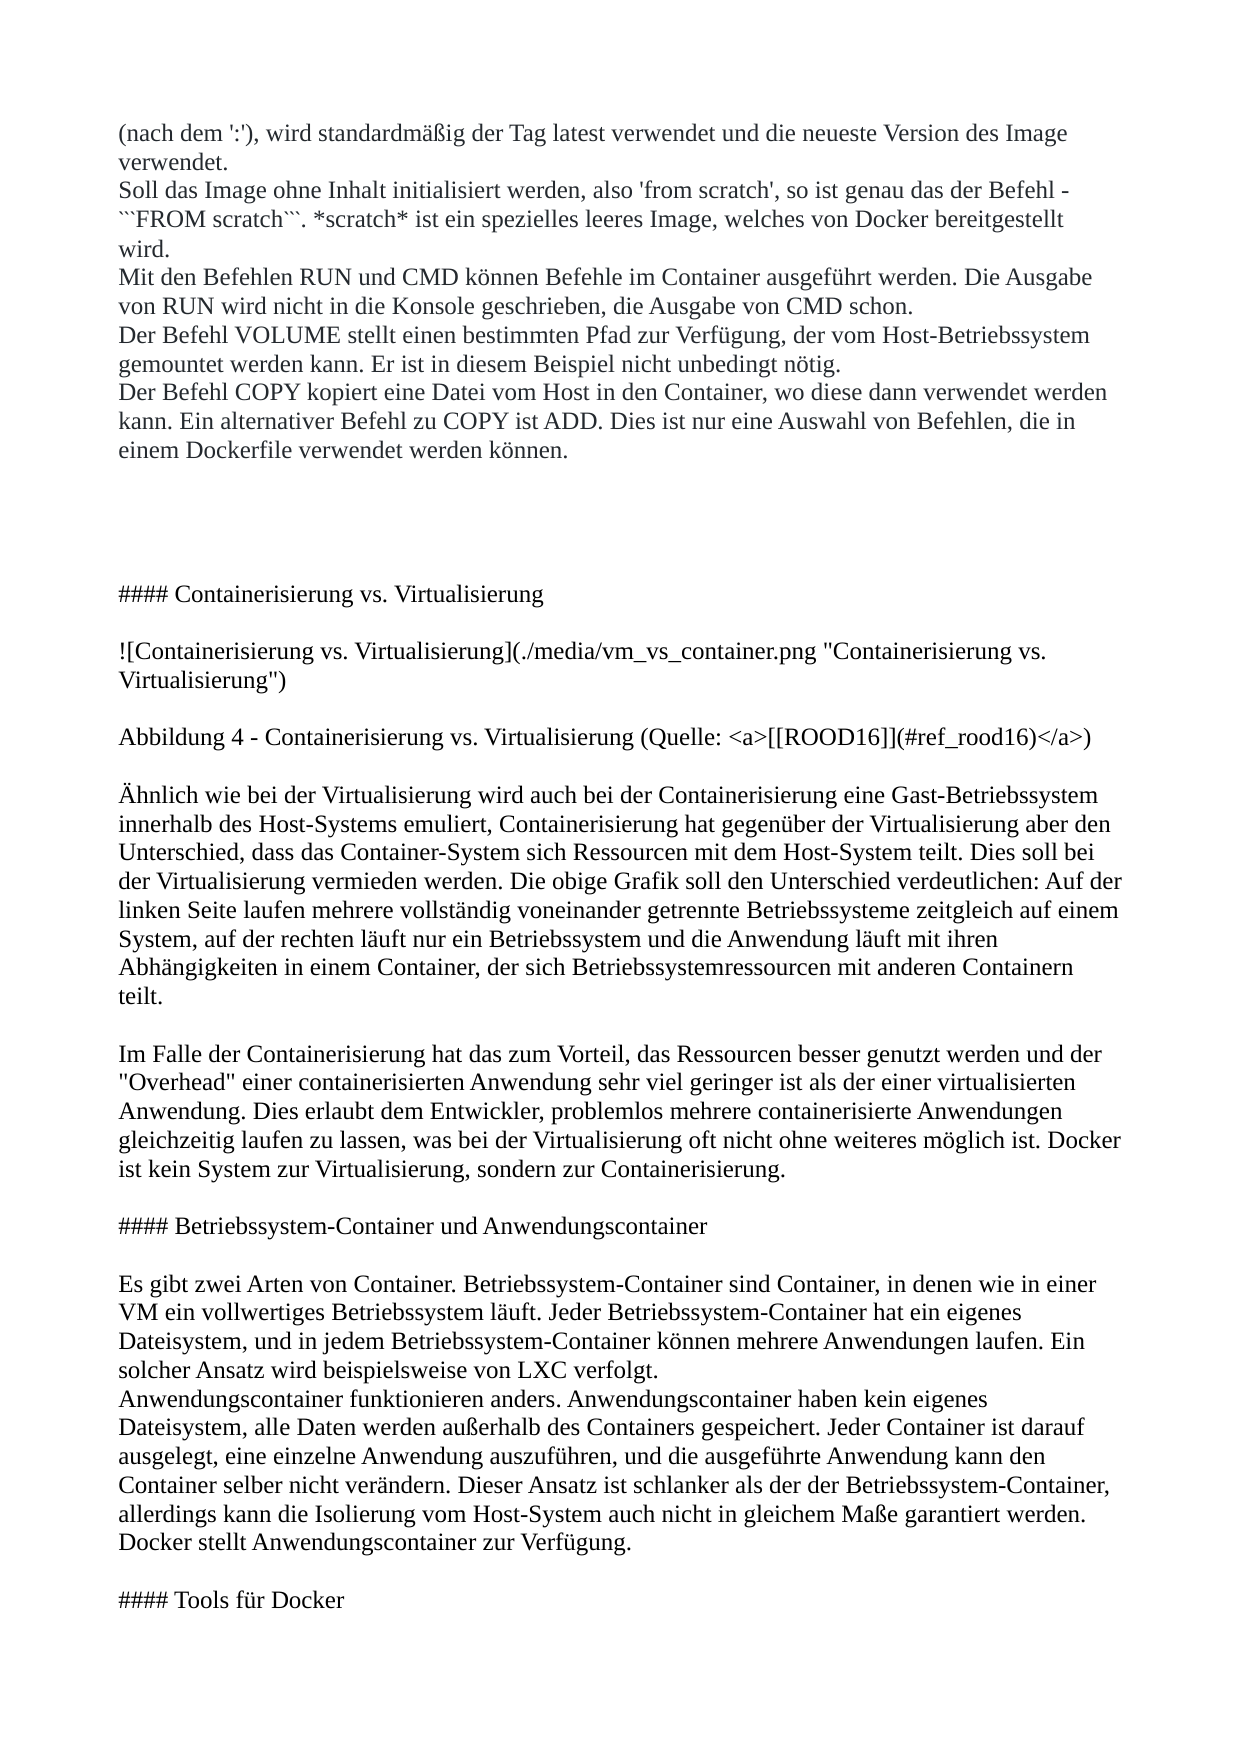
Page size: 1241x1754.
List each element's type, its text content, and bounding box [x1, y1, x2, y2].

text Ähnlich wie bei der Virtualisierung wird auch bei der Containerisierung eine Gast-Betriebssystem innerhalb des Host-Systems emuliert, Containerisierung hat gegenüber der Virtualisierung aber den Unterschied, dass das Container-System sich Ressourcen mit dem Host-System teilt. Dies soll bei der Virtualisierung vermieden werden. Die obige Grafik soll den Unterschied verdeutlichen: Auf der linken Seite laufen mehrere vollständig voneinander getrennte Betriebssysteme zeitgleich auf einem System, auf der rechten läuft nur ein Betriebssystem und die Anwendung läuft mit ihren Abhängigkeiten in einem Container, der sich Betriebssystemressourcen mit anderen Containern teilt. [118, 780, 1122, 1010]
text Mit den Befehlen RUN und CMD können Befehle im Container ausgeführt werden. Die Ausgabe von RUN wird nicht in die Konsole geschrieben, die Ausgabe von CMD schon. [118, 262, 1122, 320]
text Es gibt zwei Arten von Container. Betriebssystem-Container sind Container, in denen wie in einer VM ein vollwertiges Betriebssystem läuft. Jeder Betriebssystem-Container hat ein eigenes Dateisystem, und in jedem Betriebssystem-Container können mehrere Anwendungen laufen. Ein solcher Ansatz wird beispielsweise von LXC verfolgt. [118, 1269, 1122, 1384]
text ![Containerisierung vs. Virtualisierung](./media/vm_vs_container.png "Containerisierung vs. Virtualisierung") [118, 636, 1122, 694]
text Der Befehl COPY kopiert eine Datei vom Host in den Container, wo diese dann verwendet werden kann. Ein alternativer Befehl zu COPY ist ADD. Dies ist nur eine Auswahl von Befehlen, die in einem Dockerfile verwendet werden können. [118, 377, 1122, 464]
text #### Tools für Docker [118, 1585, 1122, 1614]
text #### Containerisierung vs. Virtualisierung [118, 579, 1122, 607]
text Soll das Image ohne Inhalt initialisiert werden, also 'from scratch', so ist genau das der Befehl - ```FROM scratch```. *scratch* ist ein spezielles leeres Image, welches von Docker bereitgestellt wird. [118, 176, 1122, 262]
text (nach dem ':'), wird standardmäßig der Tag latest verwendet und die neueste Version des Image verwendet. [118, 118, 1122, 176]
text #### Betriebssystem-Container und Anwendungscontainer [118, 1211, 1122, 1240]
text Anwendungscontainer funktionieren anders. Anwendungscontainer haben kein eigenes Dateisystem, alle Daten werden außerhalb des Containers gespeichert. Jeder Container ist darauf ausgelegt, eine einzelne Anwendung auszuführen, und die ausgeführte Anwendung kann den Container selber nicht verändern. Dieser Ansatz ist schlanker als der der Betriebssystem-Container, allerdings kann die Isolierung vom Host-System auch nicht in gleichem Maße garantiert werden. Docker stellt Anwendungscontainer zur Verfügung. [118, 1384, 1122, 1556]
text Im Falle der Containerisierung hat das zum Vorteil, das Ressourcen besser genutzt werden und der "Overhead" einer containerisierten Anwendung sehr viel geringer ist als der einer virtualisierten Anwendung. Dies erlaubt dem Entwickler, problemlos mehrere containerisierte Anwendungen gleichzeitig laufen zu lassen, was bei der Virtualisierung oft nicht ohne weiteres möglich ist. Docker ist kein System zur Virtualisierung, sondern zur Containerisierung. [118, 1039, 1122, 1182]
text Der Befehl VOLUME stellt einen bestimmten Pfad zur Verfügung, der vom Host-Betriebssystem gemountet werden kann. Er ist in diesem Beispiel nicht unbedingt nötig. [118, 320, 1122, 377]
text Abbildung 4 - Containerisierung vs. Virtualisierung (Quelle: <a>[[ROOD16]](#ref_rood16)</a>) [118, 722, 1122, 751]
